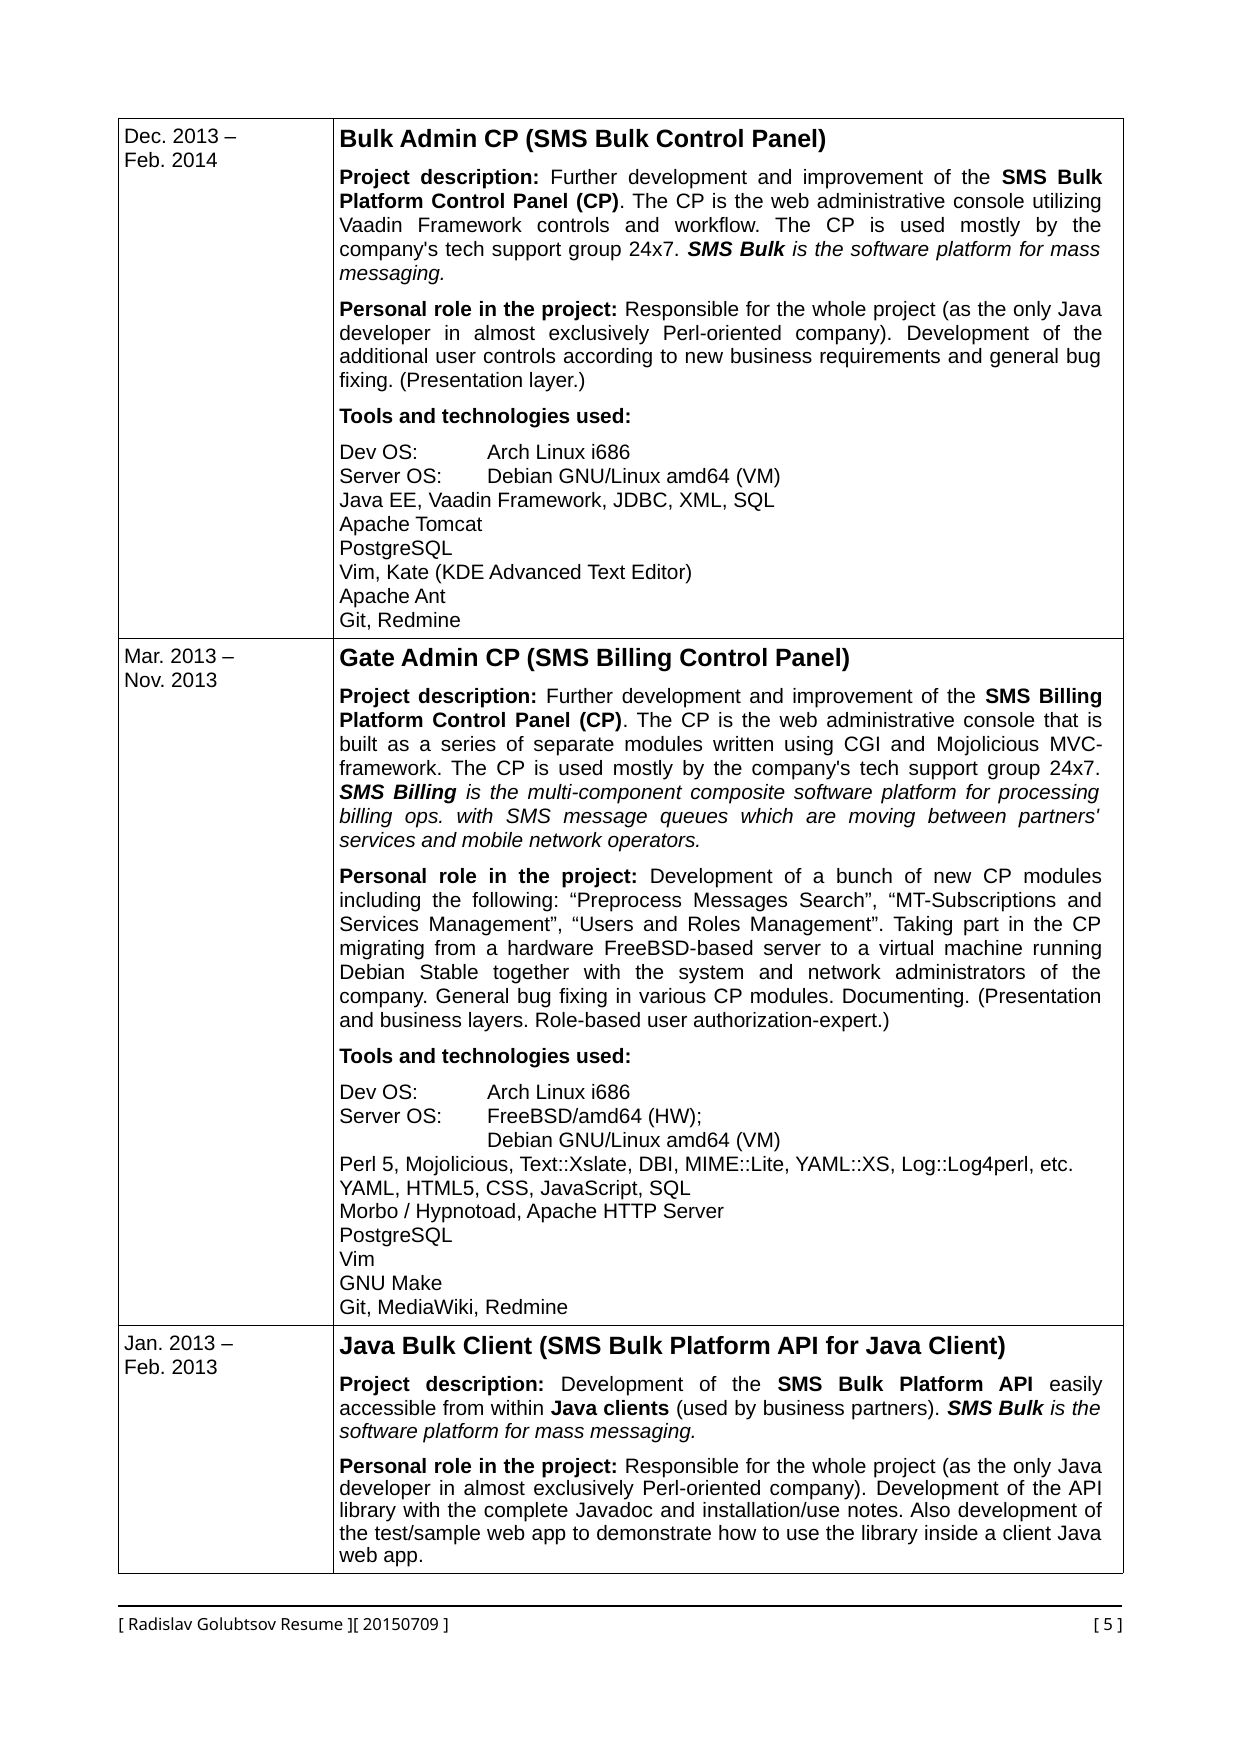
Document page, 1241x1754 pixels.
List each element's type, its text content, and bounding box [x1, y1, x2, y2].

table_cell Mar. 2013 – Nov. 2013 [119, 639, 333, 1325]
table_cell Bulk Admin CP (SMS Bulk Control Panel) Project description: Further development and improvement of the SMS Bulk Platform Control Panel (CP). The CP is the web administrative console utilizing Vaadin Framework controls and workflow. The CP is used mostly by the company's tech support group 24x7. SMS Bulk is the software platform for mass messaging. Personal role in the project: Responsible for the whole project (as the only Java developer in almost exclusively Perl-oriented company). Development of the additional user controls according to new business requirements and general bug fixing. (Presentation layer.) Tools and technologies used: Dev OS: Arch Linux i686 Server OS: Debian GNU/Linux amd64 (VM) Java EE, Vaadin Framework, JDBC, XML, SQL Apache Tomcat PostgreSQL Vim, Kate (KDE Advanced Text Editor) Apache Ant Git, Redmine [334, 119, 1123, 638]
table_cell Jan. 2013 – Feb. 2013 [119, 1326, 333, 1573]
table_cell Dec. 2013 – Feb. 2014 [119, 119, 333, 638]
table_cell Gate Admin CP (SMS Billing Control Panel) Project description: Further development and improvement of the SMS Billing Platform Control Panel (CP). The CP is the web administrative console that is built as a series of separate modules written using CGI and Mojolicious MVC-framework. The CP is used mostly by the company's tech support group 24x7. SMS Billing is the multi-component composite software platform for processing billing ops. with SMS message queues which are moving between partners' services and mobile network operators. Personal role in the project: Development of a bunch of new CP modules including the following: “Preprocess Messages Search”, “MT-Subscriptions and Services Management”, “Users and Roles Management”. Taking part in the CP migrating from a hardware FreeBSD-based server to a virtual machine running Debian Stable together with the system and network administrators of the company. General bug fixing in various CP modules. Documenting. (Presentation and business layers. Role-based user authorization-expert.) Tools and technologies used: Dev OS: Arch Linux i686 Server OS: FreeBSD/amd64 (HW); Debian GNU/Linux amd64 (VM) Perl 5, Mojolicious, Text::Xslate, DBI, MIME::Lite, YAML::XS, Log::Log4perl, etc. YAML, HTML5, CSS, JavaScript, SQL Morbo / Hypnotoad, Apache HTTP Server PostgreSQL Vim GNU Make Git, MediaWiki, Redmine [334, 639, 1123, 1325]
table_cell Java Bulk Client (SMS Bulk Platform API for Java Client) Project description: Development of the SMS Bulk Platform API easily accessible from within Java clients (used by business partners). SMS Bulk is the software platform for mass messaging. Personal role in the project: Responsible for the whole project (as the only Java developer in almost exclusively Perl-oriented company). Development of the API library with the complete Javadoc and installation/use notes. Also development of the test/sample web app to demonstrate how to use the library inside a client Java web app. [334, 1326, 1123, 1573]
